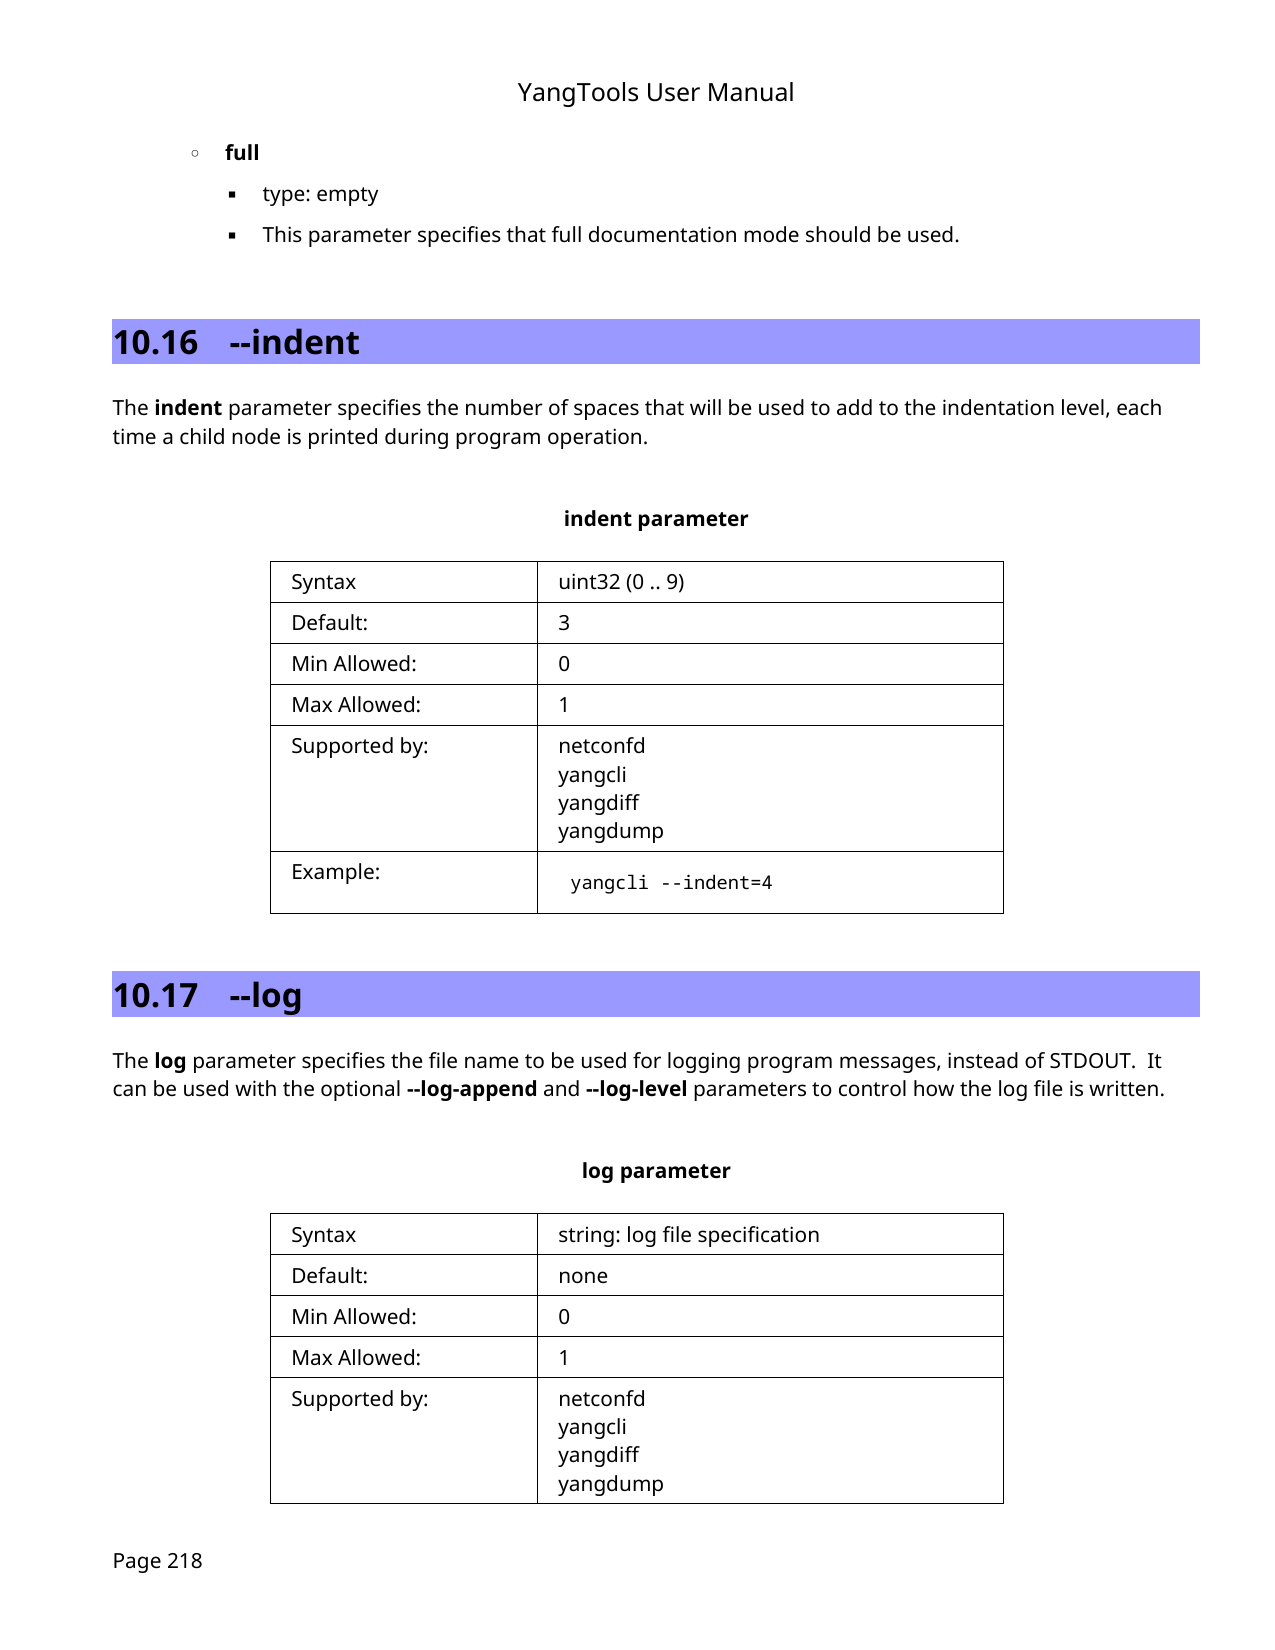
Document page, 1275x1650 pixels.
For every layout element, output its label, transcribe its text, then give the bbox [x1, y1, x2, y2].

table_cell Min Allowed: [271, 1296, 537, 1336]
subtitle --log [112, 971, 1200, 1017]
table_cell 3 [538, 603, 1003, 643]
table_cell Example: [271, 852, 537, 913]
table_cell 1 [538, 1337, 1003, 1377]
table_cell Supported by: [271, 1378, 537, 1503]
list full [187, 138, 1200, 167]
table_cell Max Allowed: [271, 685, 537, 724]
table_header string: log file specification [538, 1214, 1003, 1254]
table_cell Min Allowed: [271, 644, 537, 683]
table_header Syntax [271, 1214, 537, 1254]
table_cell Supported by: [271, 726, 537, 851]
list type: empty [225, 179, 1200, 208]
text The indent parameter specifies the number of spaces that will be used to add to the indentation level, each time a child node is printed during program operation. [112, 393, 1200, 450]
text The log parameter specifies the file name to be used for logging program messages, instead of STDOUT. It can be used with the optional --log-append and --log-level parameters to control how the log file is written. [112, 1046, 1200, 1103]
subtitle --indent [112, 319, 1200, 364]
table_cell netconfd yangcli yangdiff yangdump [538, 726, 1003, 851]
subtitle indent parameter [127, 504, 1185, 532]
table_header uint32 (0 .. 9) [538, 562, 1003, 602]
table_cell yangcli --indent=4 [538, 852, 1003, 913]
list This parameter specifies that full documentation mode should be used. [225, 220, 1200, 249]
table_cell netconfd yangcli yangdiff yangdump [538, 1378, 1003, 1503]
table_cell none [538, 1255, 1003, 1295]
table_cell 1 [538, 685, 1003, 724]
table_cell Default: [271, 1255, 537, 1295]
table_header Syntax [271, 562, 537, 602]
table_cell Default: [271, 603, 537, 643]
table_cell Max Allowed: [271, 1337, 537, 1377]
subtitle log parameter [127, 1156, 1185, 1185]
table_cell 0 [538, 1296, 1003, 1336]
table_cell 0 [538, 644, 1003, 683]
